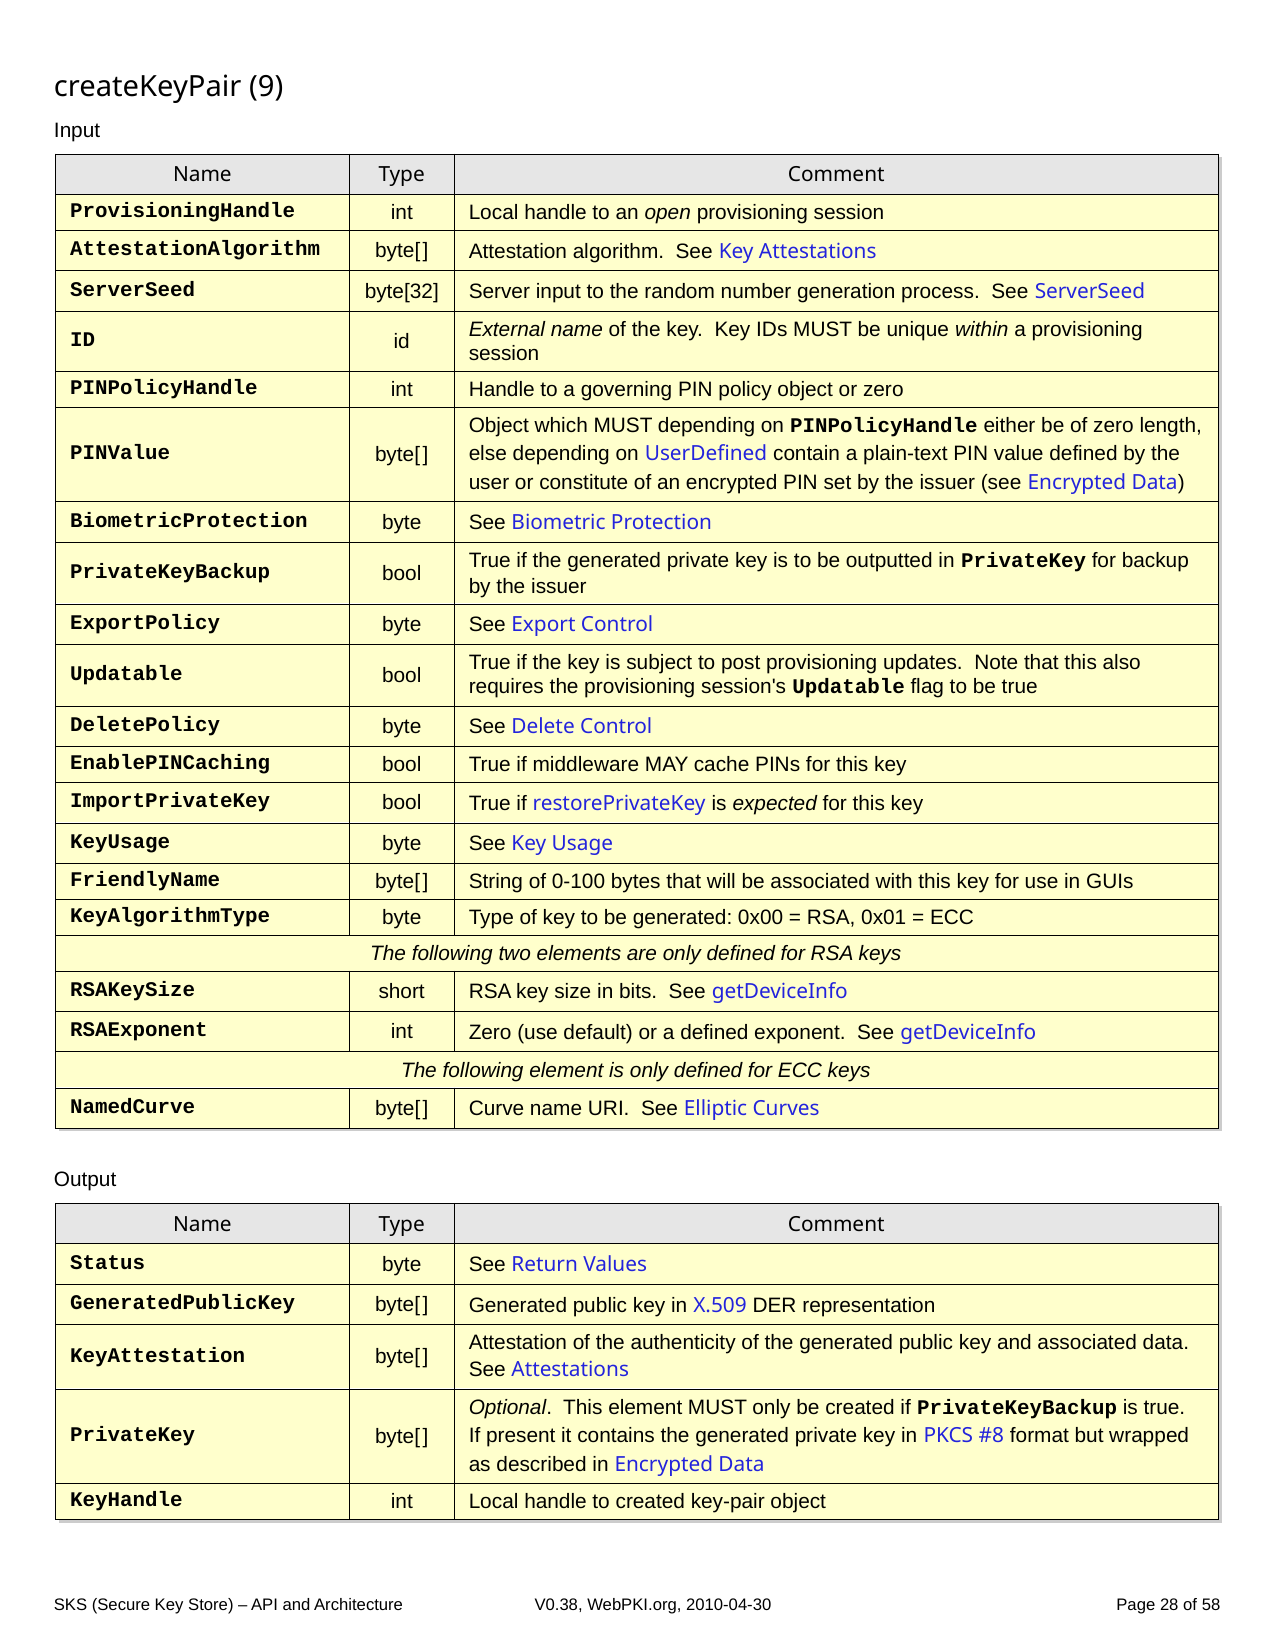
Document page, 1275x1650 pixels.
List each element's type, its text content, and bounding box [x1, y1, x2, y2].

table_cell Generated public key in X.509 DER representation [455, 1285, 1218, 1324]
table_header Type [350, 1204, 454, 1243]
table_cell byte [350, 900, 454, 935]
table_cell True if restorePrivateKey is expected for this key [455, 783, 1218, 822]
table_cell Server input to the random number generation process. See ServerSeed [455, 271, 1218, 311]
table_cell The following element is only defined for ECC keys [56, 1052, 1218, 1087]
table_cell Attestation algorithm. See Key Attestations [455, 231, 1218, 270]
table_cell See Return Values [455, 1244, 1218, 1284]
table_cell KeyHandle [56, 1484, 349, 1519]
table_cell byte⁮[ ] [350, 1325, 454, 1388]
table_cell RSA key size in bits. See getDeviceInfo [455, 972, 1218, 1011]
table_cell byte [350, 707, 454, 746]
table_header Type [350, 155, 454, 194]
table_cell Attestation of the authenticity of the generated public key and associated data. See Attestations [455, 1325, 1218, 1388]
table_cell NamedCurve [56, 1089, 349, 1128]
table_cell int [350, 372, 454, 407]
table_cell See Delete Control [455, 707, 1218, 746]
table_cell int [350, 1484, 454, 1519]
table_cell byte⁮[ ] [350, 1285, 454, 1324]
table_cell PrivateKeyBackup [56, 543, 349, 603]
table_cell byte [350, 502, 454, 542]
table_cell bool [350, 747, 454, 782]
table_cell BiometricProtection [56, 502, 349, 542]
table_cell byte [350, 1244, 454, 1284]
text Input [54, 118, 1221, 142]
table_cell True if middleware MAY cache PINs for this key [455, 747, 1218, 782]
table_header Comment [455, 155, 1218, 194]
table_cell bool [350, 783, 454, 822]
table_cell short [350, 972, 454, 1011]
table_cell The following two elements are only defined for RSA keys [56, 936, 1218, 971]
table_cell ID [56, 312, 349, 371]
table_cell KeyAlgorithmType [56, 900, 349, 935]
table_cell ImportPrivateKey [56, 783, 349, 822]
subtitle createKeyPair (9) [54, 66, 1221, 105]
table_cell PINValue [56, 408, 349, 501]
table_cell AttestationAlgorithm [56, 231, 349, 270]
table_cell byte⁮[ ] [350, 864, 454, 899]
table_header Name [56, 155, 349, 194]
table_cell bool [350, 543, 454, 603]
table_cell True if the generated private key is to be outputted in PrivateKey for backup by the issuer [455, 543, 1218, 603]
table_cell FriendlyName [56, 864, 349, 899]
table_cell Type of key to be generated: 0x00 = RSA, 0x01 = ECC [455, 900, 1218, 935]
text Output [54, 1167, 1221, 1191]
table_cell byte⁮[32] [350, 271, 454, 311]
table_cell byte [350, 605, 454, 644]
table_cell PINPolicyHandle [56, 372, 349, 407]
table_cell String of 0-100 bytes that will be associated with this key for use in GUIs [455, 864, 1218, 899]
table_cell Zero (use default) or a defined exponent. See getDeviceInfo [455, 1012, 1218, 1051]
table_cell Curve name URI. See Elliptic Curves [455, 1089, 1218, 1128]
table_cell ProvisioningHandle [56, 195, 349, 230]
table_cell KeyUsage [56, 824, 349, 863]
table_cell Local handle to an open provisioning session [455, 195, 1218, 230]
table_cell PrivateKey [56, 1390, 349, 1483]
table_cell External name of the key. Key IDs MUST be unique within a provisioning session [455, 312, 1218, 371]
table_cell Status [56, 1244, 349, 1284]
table_cell True if the key is subject to post provisioning updates. Note that this also requires the provisioning session's Updatable flag to be true [455, 645, 1218, 706]
table_cell RSAExponent [56, 1012, 349, 1051]
table_cell Object which MUST depending on PINPolicyHandle either be of zero length, else depending on UserDefined contain a plain-text PIN value defined by the user or constitute of an encrypted PIN set by the issuer (see Encrypted Data) [455, 408, 1218, 501]
table_cell Handle to a governing PIN policy object or zero [455, 372, 1218, 407]
table_cell See Biometric Protection [455, 502, 1218, 542]
table_cell ServerSeed [56, 271, 349, 311]
table_cell See Key Usage [455, 824, 1218, 863]
table_cell Optional. This element MUST only be created if PrivateKeyBackup is true. If present it contains the generated private key in PKCS #8 format but wrapped as described in Encrypted Data [455, 1390, 1218, 1483]
table_cell EnablePINCaching [56, 747, 349, 782]
table_cell Local handle to created key-pair object [455, 1484, 1218, 1519]
table_cell Updatable [56, 645, 349, 706]
table_cell DeletePolicy [56, 707, 349, 746]
table_cell byte⁮[ ] [350, 1089, 454, 1128]
table_header Comment [455, 1204, 1218, 1243]
table_cell See Export Control [455, 605, 1218, 644]
table_cell GeneratedPublicKey [56, 1285, 349, 1324]
table_cell ExportPolicy [56, 605, 349, 644]
table_cell byte⁮[ ] [350, 408, 454, 501]
table_cell byte⁮[ ] [350, 1390, 454, 1483]
table_cell RSAKeySize [56, 972, 349, 1011]
table_header Name [56, 1204, 349, 1243]
table_cell KeyAttestation [56, 1325, 349, 1388]
table_cell int [350, 195, 454, 230]
table_cell byte [350, 824, 454, 863]
table_cell id [350, 312, 454, 371]
table_cell bool [350, 645, 454, 706]
table_cell int [350, 1012, 454, 1051]
table_cell byte⁮[ ] [350, 231, 454, 270]
